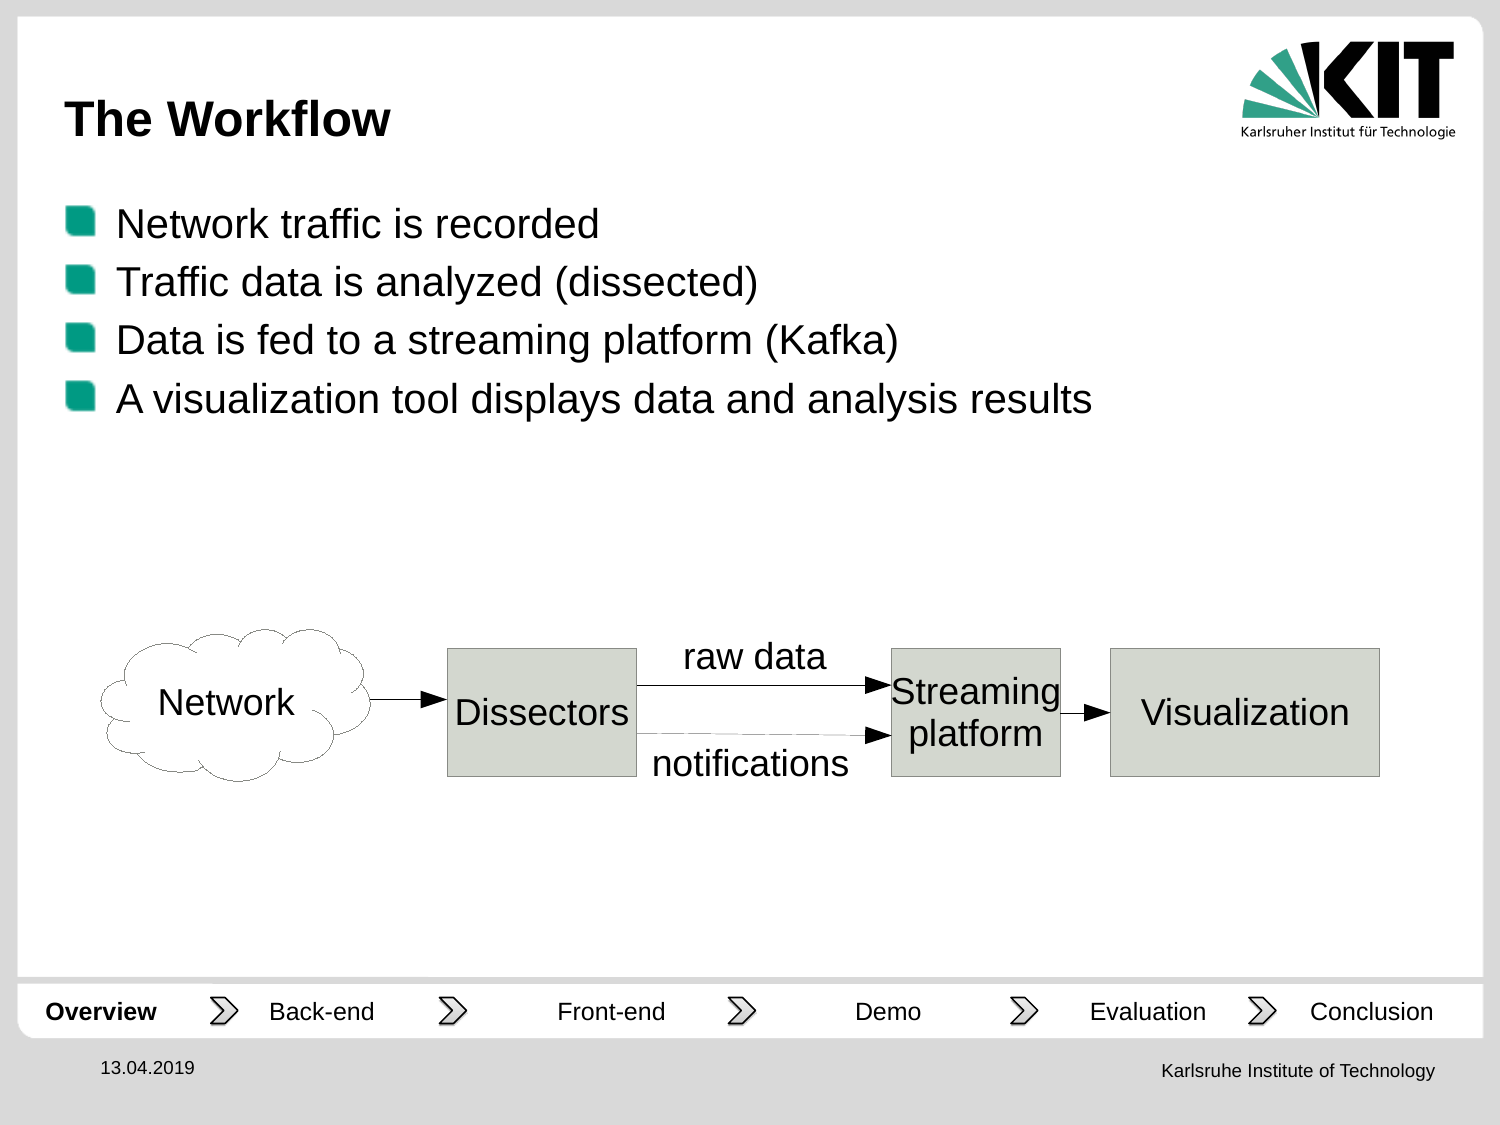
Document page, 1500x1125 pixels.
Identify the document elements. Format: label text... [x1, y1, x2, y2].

text_box Back-end [254, 987, 418, 1033]
text_box [439, 997, 467, 1024]
text_box 13.04.2019 [100, 1055, 272, 1115]
text_box notifications [637, 735, 865, 793]
text_box Dissectors [447, 648, 637, 777]
text_box Demo [840, 987, 937, 1033]
title The Workflow [64, 54, 1198, 147]
text_box Front-end [542, 987, 682, 1033]
text_box Streaming platform [891, 648, 1061, 777]
text_box Conclusion [1295, 987, 1500, 1033]
picture [0, 0, 1500, 1125]
text_box raw data [668, 628, 842, 686]
text_box [210, 997, 238, 1024]
text_box Overview [30, 987, 194, 1033]
list Network traffic is recorded Traffic data is analyzed (dissected) Data is fed to a streaming platform (Kafka) A visualization tool displays data and analysis results [64, 196, 1436, 966]
text_box [1010, 997, 1038, 1024]
text_box Network [100, 629, 371, 782]
text_box Visualization [1110, 648, 1380, 777]
text_box Evaluation [1075, 987, 1222, 1033]
text_box [1248, 997, 1277, 1024]
text_box [728, 997, 756, 1024]
